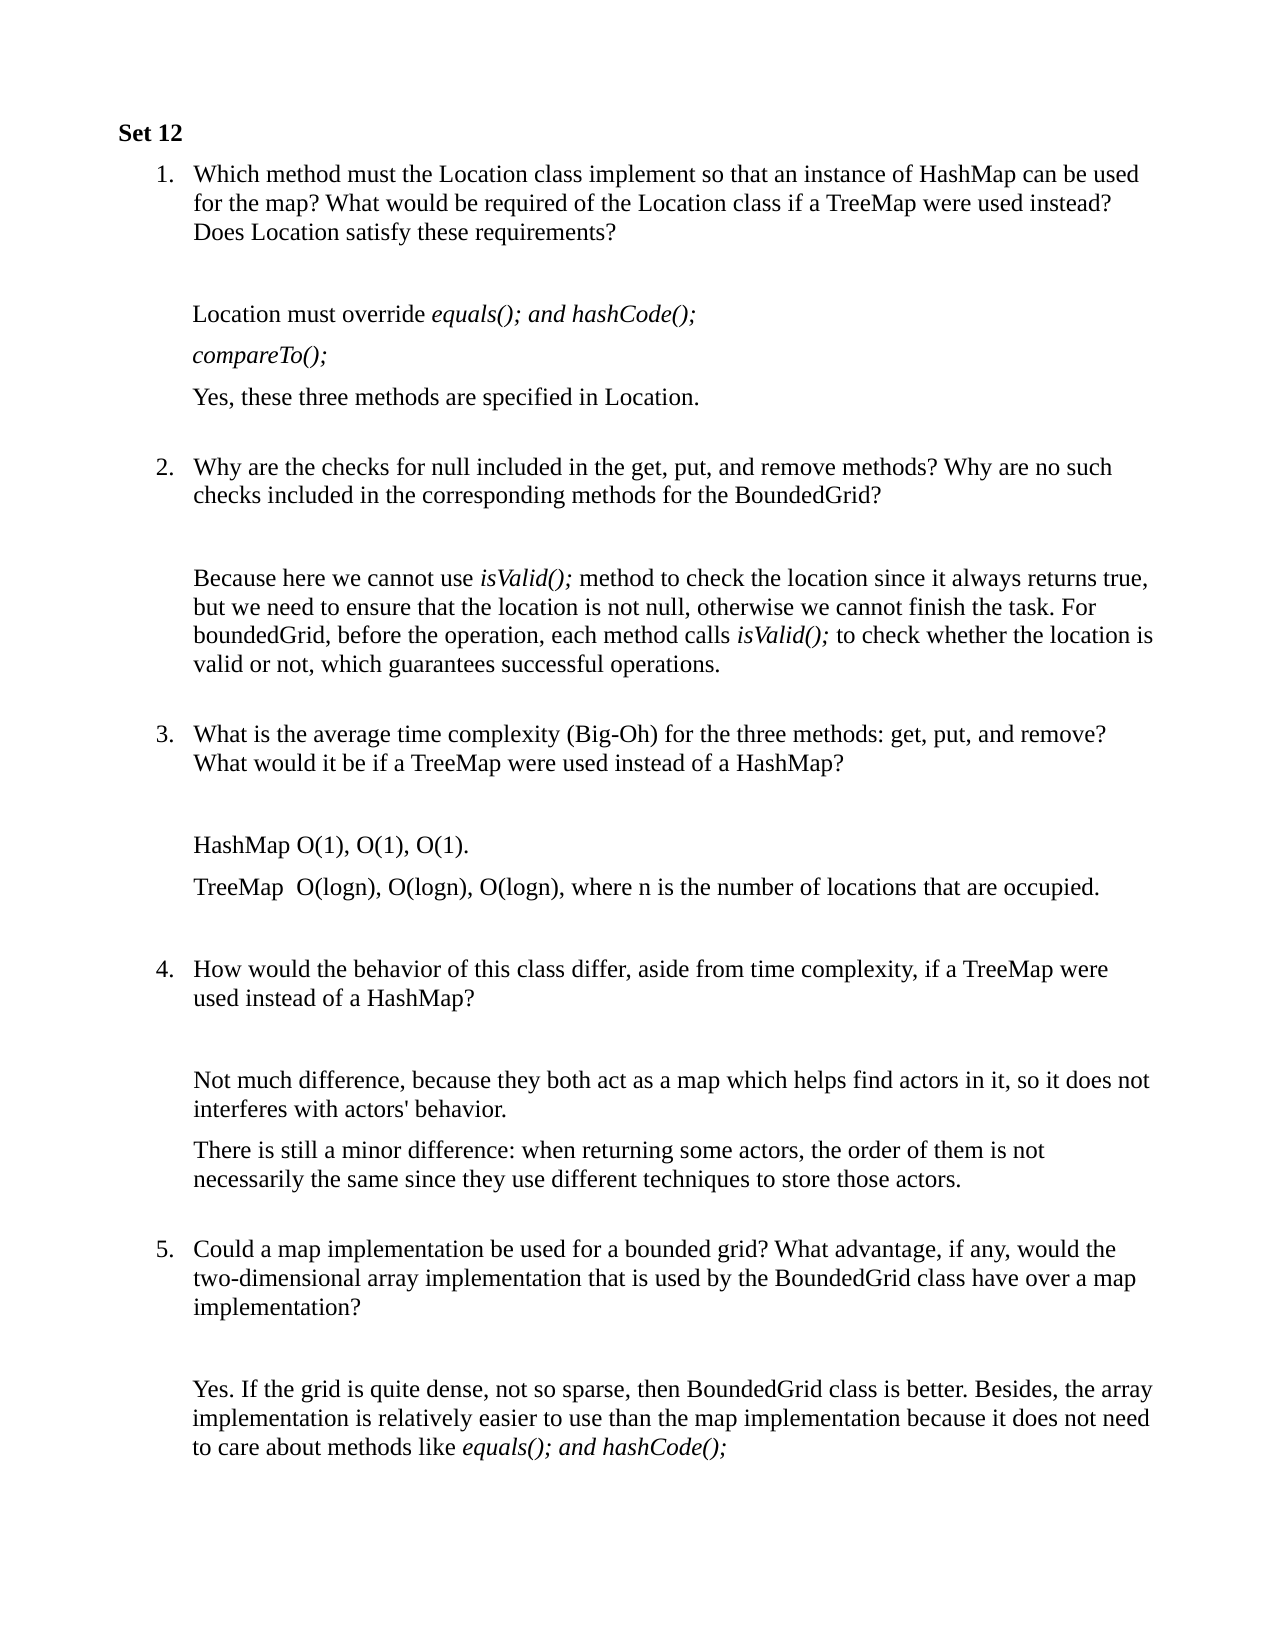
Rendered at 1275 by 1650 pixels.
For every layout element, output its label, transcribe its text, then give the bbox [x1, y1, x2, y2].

list HashMap O(1), O(1), O(1). [156, 831, 1157, 859]
list How would the behavior of this class differ, aside from time complexity, if a TreeMap were used instead of a HashMap? [156, 954, 1157, 1012]
text compareTo(); [118, 341, 1157, 369]
list What is the average time complexity (Big-Oh) for the three methods: get, put, and remove? What would it be if a TreeMap were used instead of a HashMap? [156, 719, 1157, 777]
text Yes, these three methods are specified in Location. [118, 382, 1157, 439]
list TreeMap O(logn), O(logn), O(logn), where n is the number of locations that are occupied. [156, 872, 1157, 901]
list Which method must the Location class implement so that an instance of HashMap can be used for the map? What would be required of the Location class if a TreeMap were used instead? Does Location satisfy these requirements? [156, 159, 1157, 246]
list Why are the checks for null included in the get, put, and remove methods? Why are no such checks included in the corresponding methods for the BoundedGrid? [156, 452, 1157, 509]
list There is still a minor difference: when returning some actors, the order of them is not necessarily the same since they use different techniques to store those actors. [156, 1136, 1157, 1222]
text Yes. If the grid is quite dense, not so sparse, then BoundedGrid class is better. Besides, the array implementation is relatively easier to use than the map implementation because it does not need to care about methods like equals(); and hashCode(); [118, 1374, 1157, 1461]
list Could a map implementation be used for a bounded grid? What advantage, if any, would the two-dimensional array implementation that is used by the BoundedGrid class have over a map implementation? [156, 1234, 1157, 1321]
text Set 12 [118, 118, 1157, 147]
list Because here we cannot use isValid(); method to check the location since it always returns true, but we need to ensure that the location is not null, otherwise we cannot finish the task. For boundedGrid, before the operation, each method calls isValid(); to check whether the location is valid or not, which guarantees successful operations. [156, 563, 1157, 707]
list Not much difference, because they both act as a map which helps find actors in it, so it does not interferes with actors' behavior. [156, 1066, 1157, 1123]
text Location must override equals(); and hashCode(); [118, 299, 1157, 328]
